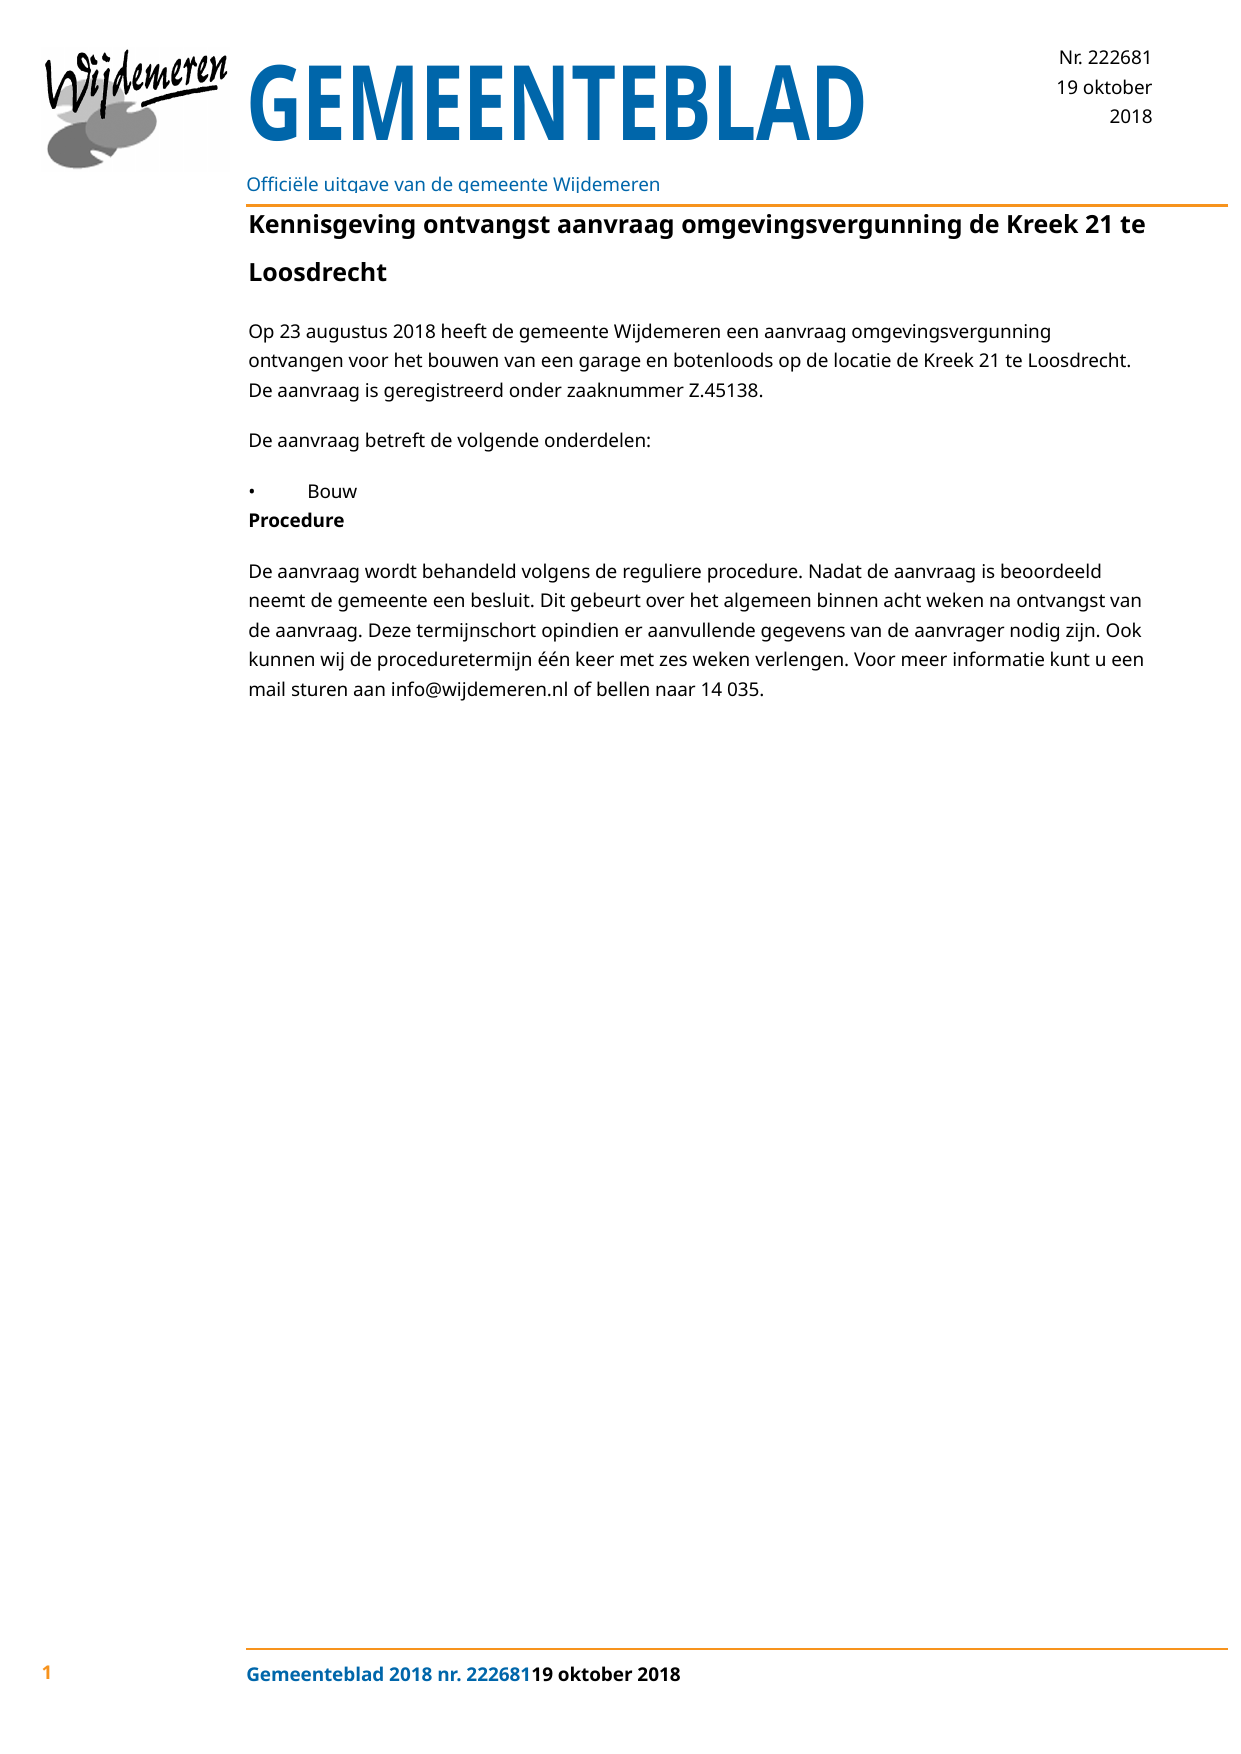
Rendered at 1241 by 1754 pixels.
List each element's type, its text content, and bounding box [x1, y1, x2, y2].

picture [41, 47, 231, 172]
text De aanvraag wordt behandeld volgens de reguliere procedure. Nadat de aanvraag is beoordeeld neemt de gemeente een besluit. Dit gebeurt over het algemeen binnen acht weken na ontvangst van de aanvraag. Deze termijnschort opindien er aanvullende gegevens van de aanvrager nodig zijn. Ook kunnen wij de proceduretermijn één keer met zes weken verlengen. Voor meer informatie kunt u een mail sturen aan info@wijdemeren.nl of bellen naar 14 035. [248, 558, 1152, 702]
text Procedure [248, 507, 1152, 533]
text Op 23 augustus 2018 heeft de gemeente Wijdemeren een aanvraag omgevingsvergunning ontvangen voor het bouwen van een garage en botenloods op de locatie de Kreek 21 te Loosdrecht. De aanvraag is geregistreerd onder zaaknummer Z.45138. [248, 318, 1152, 403]
text De aanvraag betreft de volgende onderdelen: [248, 427, 1152, 453]
text Kennisgeving ontvangst aanvraag omgevingsvergunning de Kreek 21 te Loosdrecht [248, 207, 1152, 288]
list Bouw [248, 478, 1152, 504]
